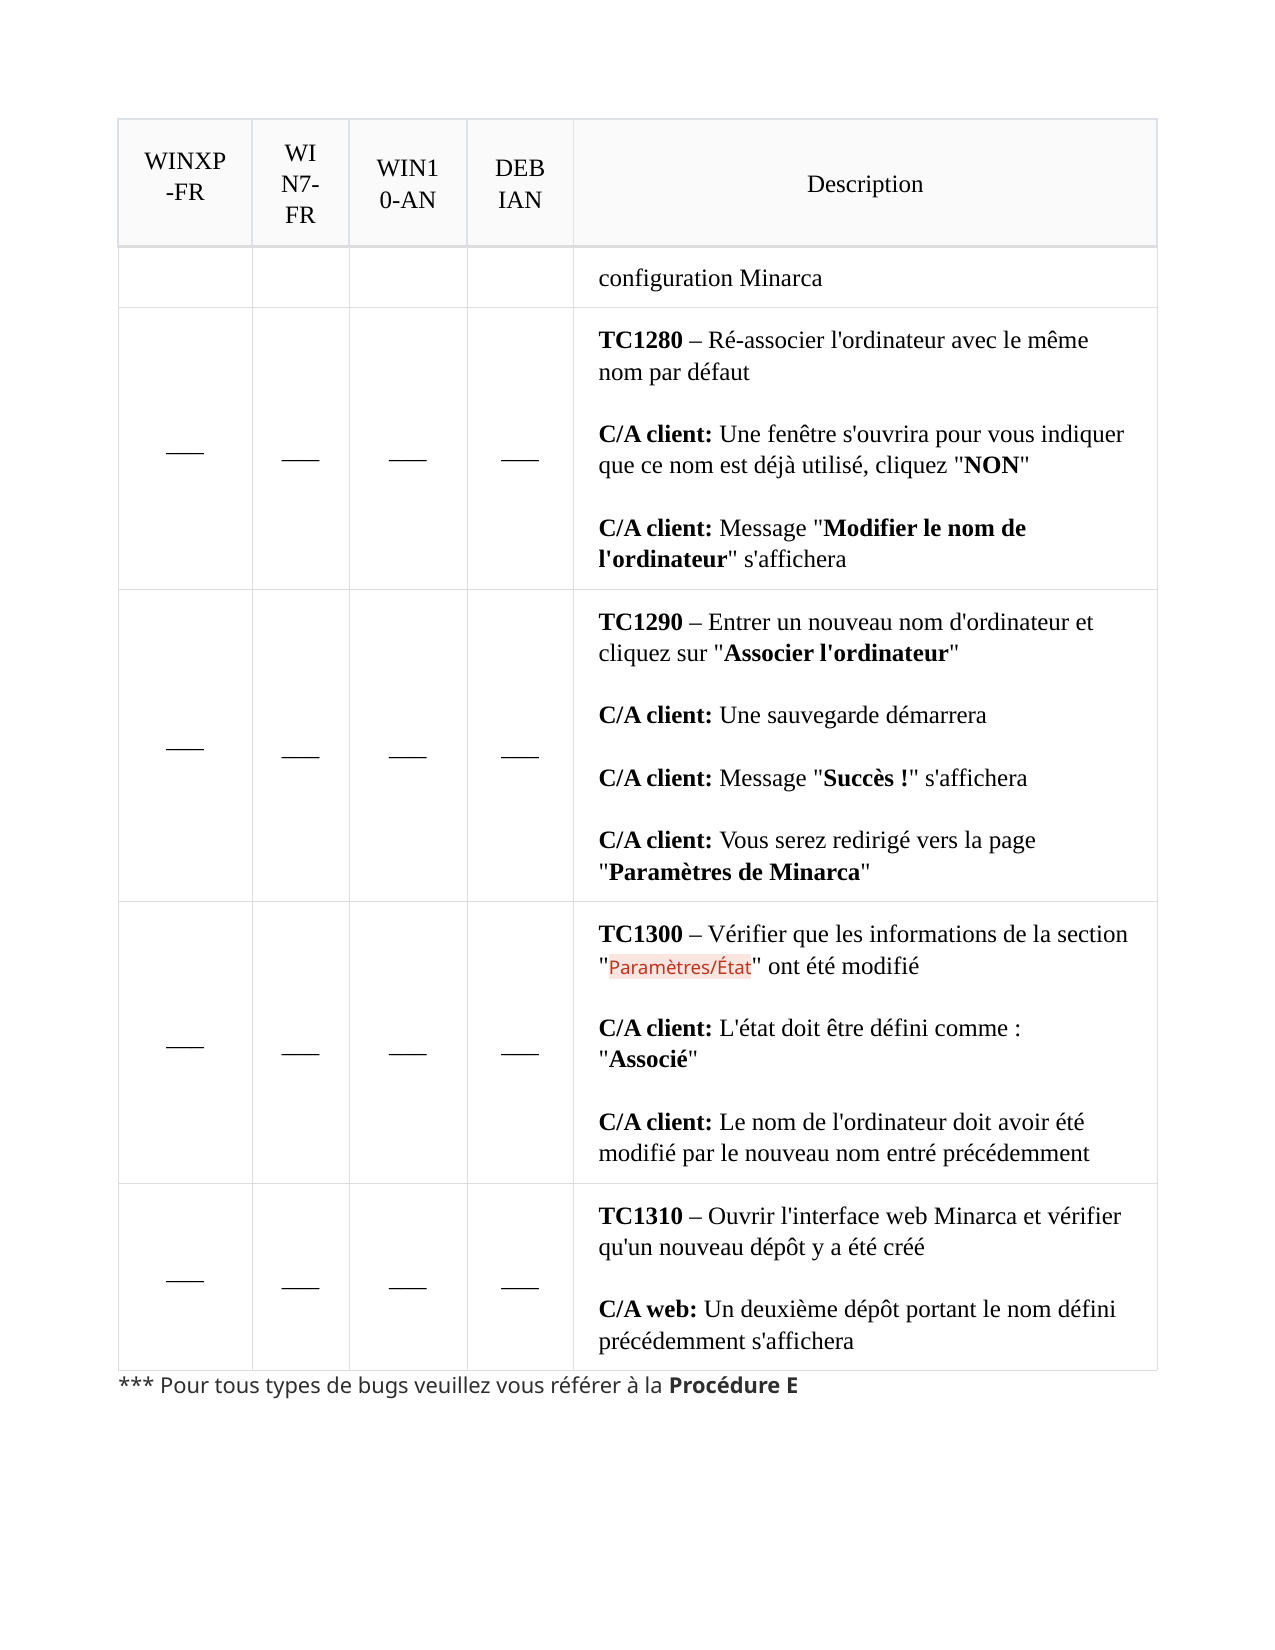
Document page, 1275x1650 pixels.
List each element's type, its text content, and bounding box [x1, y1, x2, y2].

table_cell [119, 248, 252, 307]
table_header WINXP-FR [119, 120, 251, 245]
table_cell TC1310 – Ouvrir l'interface web Minarca et vérifier qu'un nouveau dépôt y a été créé C/A web: Un deuxième dépôt portant le nom défini précédemment s'affichera [574, 1184, 1157, 1370]
table_cell ___ [468, 902, 573, 1183]
table_cell ___ [468, 1184, 573, 1370]
table_cell [468, 248, 573, 307]
table_cell ___ [350, 308, 467, 589]
table_cell TC1290 – Entrer un nouveau nom d'ordinateur et cliquez sur "Associer l'ordinateur" C/A client: Une sauvegarde démarrera C/A client: Message "Succès !" s'affichera C/A client: Vous serez redirigé vers la page "Paramètres de Minarca" [574, 590, 1157, 901]
text *** Pour tous types de bugs veuillez vous référer à la Procédure E [118, 1371, 1157, 1400]
table_cell TC1300 – Vérifier que les informations de la section "Paramètres/État" ont été modifié C/A client: L'état doit être défini comme : "Associé" C/A client: Le nom de l'ordinateur doit avoir été modifié par le nouveau nom entré précédemment [574, 902, 1157, 1183]
table_cell ___ [350, 902, 467, 1183]
table_cell ___ [119, 590, 252, 901]
table_cell ___ [468, 308, 573, 589]
table_cell ___ [350, 1184, 467, 1370]
table_cell ___ [119, 1184, 252, 1370]
table_header Description [574, 120, 1156, 245]
table_cell [253, 248, 349, 307]
table_cell ___ [468, 590, 573, 901]
table_header DEBIAN [468, 120, 573, 245]
table_cell ___ [253, 590, 349, 901]
table_header WIN10-AN [350, 120, 466, 245]
table_cell ___ [119, 902, 252, 1183]
table_cell ___ [350, 590, 467, 901]
table_cell ___ [253, 902, 349, 1183]
table_cell ___ [119, 308, 252, 589]
table_cell ___ [253, 1184, 349, 1370]
table_cell ___ [253, 308, 349, 589]
table_header WIN7-FR [253, 120, 348, 245]
table_cell TC1280 – Ré-associer l'ordinateur avec le même nom par défaut C/A client: Une fenêtre s'ouvrira pour vous indiquer que ce nom est déjà utilisé, cliquez "NON" C/A client: Message "Modifier le nom de l'ordinateur" s'affichera [574, 308, 1157, 589]
table_cell [350, 248, 467, 307]
table_cell configuration Minarca [574, 248, 1157, 307]
